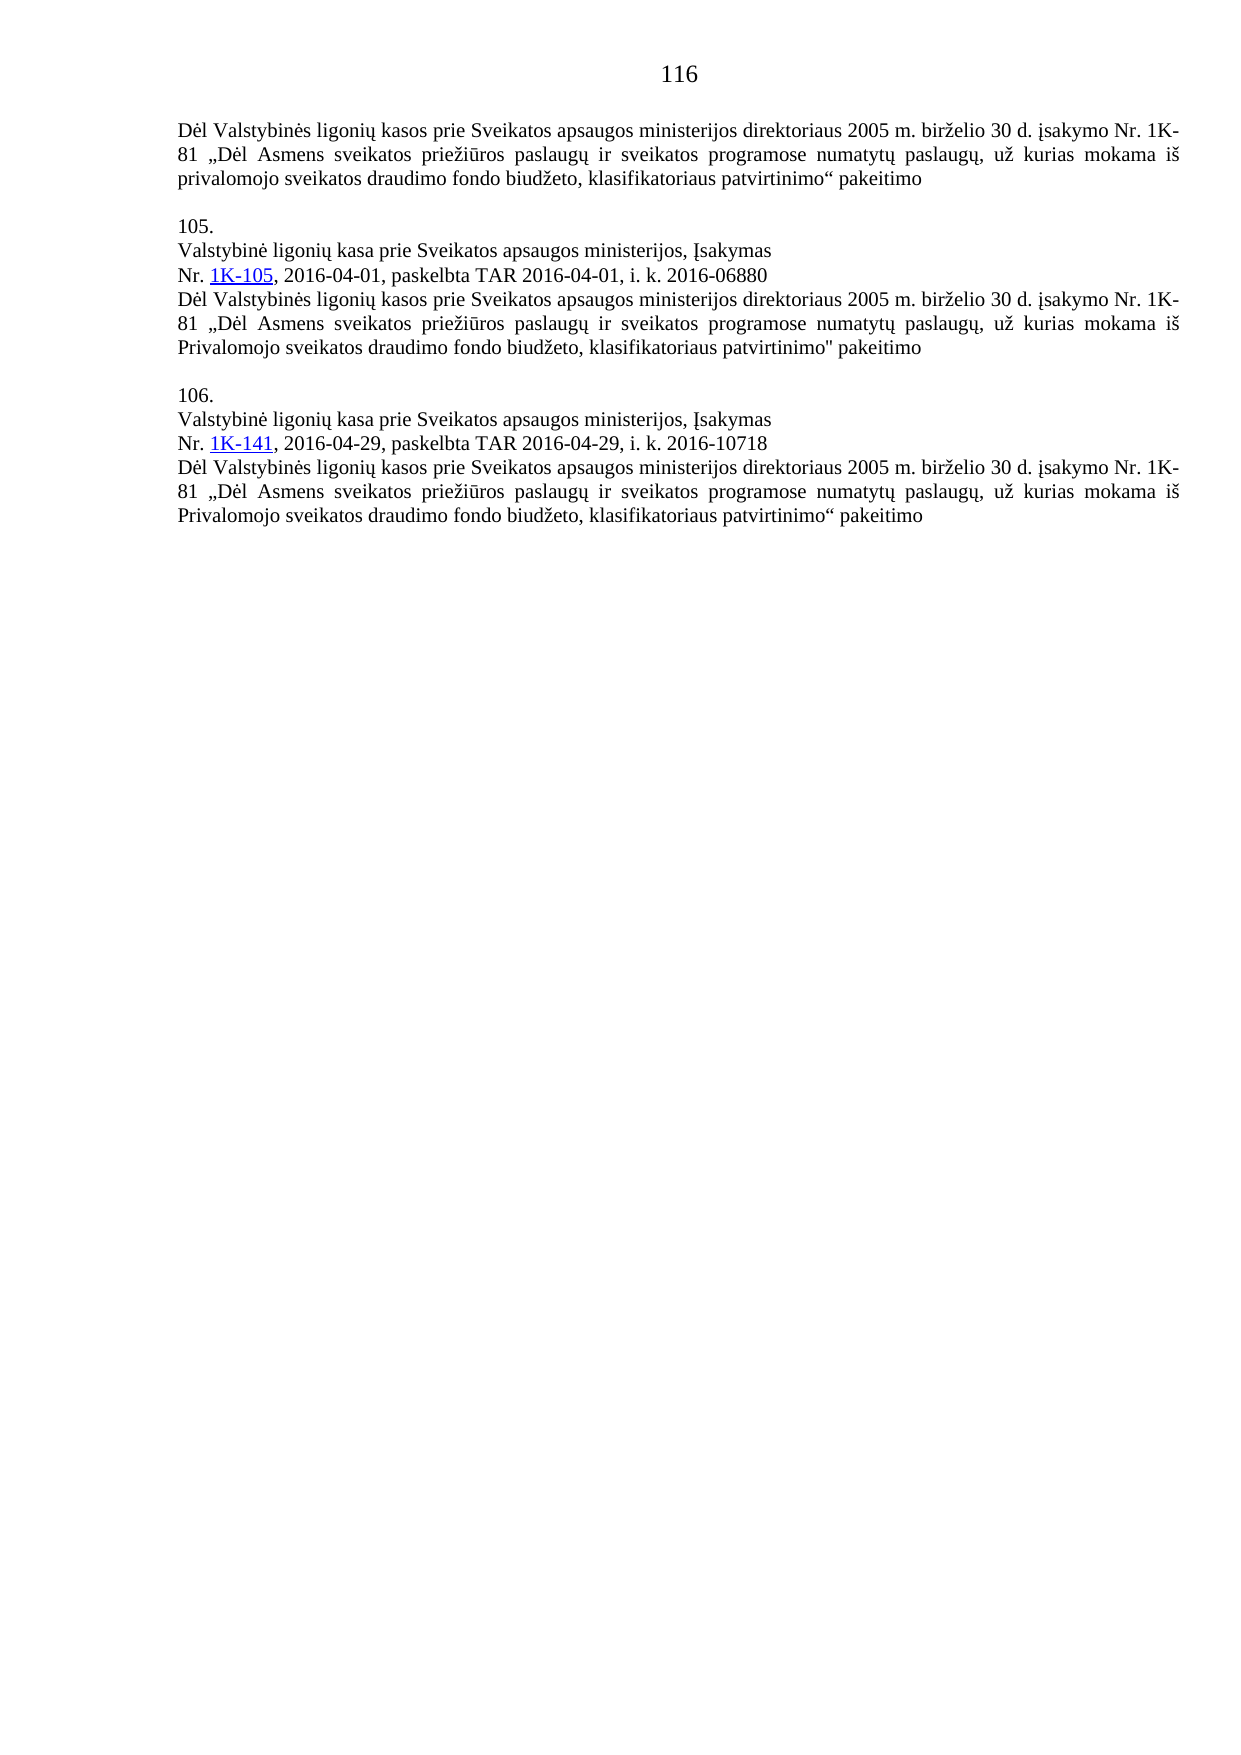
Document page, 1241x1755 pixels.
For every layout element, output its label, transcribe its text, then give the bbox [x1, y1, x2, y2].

text Dėl Valstybinės ligonių kasos prie Sveikatos apsaugos ministerijos direktoriaus 2005 m. birželio 30 d. įsakymo Nr. 1K-81 „Dėl Asmens sveikatos priežiūros paslaugų ir sveikatos programose numatytų paslaugų, už kurias mokama iš Privalomojo sveikatos draudimo fondo biudžeto, klasifikatoriaus patvirtinimo“ pakeitimo [177, 455, 1181, 527]
text Dėl Valstybinės ligonių kasos prie Sveikatos apsaugos ministerijos direktoriaus 2005 m. birželio 30 d. įsakymo Nr. 1K-81 „Dėl Asmens sveikatos priežiūros paslaugų ir sveikatos programose numatytų paslaugų, už kurias mokama iš Privalomojo sveikatos draudimo fondo biudžeto, klasifikatoriaus patvirtinimo'' pakeitimo [177, 287, 1181, 359]
text Valstybinė ligonių kasa prie Sveikatos apsaugos ministerijos, Įsakymas [177, 407, 1181, 431]
text Nr. 1K-141, 2016-04-29, paskelbta TAR 2016-04-29, i. k. 2016-10718 [177, 431, 1181, 455]
text Nr. 1K-105, 2016-04-01, paskelbta TAR 2016-04-01, i. k. 2016-06880 [177, 262, 1181, 287]
text Valstybinė ligonių kasa prie Sveikatos apsaugos ministerijos, Įsakymas [177, 238, 1181, 262]
text 106. [177, 383, 1181, 407]
text Dėl Valstybinės ligonių kasos prie Sveikatos apsaugos ministerijos direktoriaus 2005 m. birželio 30 d. įsakymo Nr. 1K-81 „Dėl Asmens sveikatos priežiūros paslaugų ir sveikatos programose numatytų paslaugų, už kurias mokama iš privalomojo sveikatos draudimo fondo biudžeto, klasifikatoriaus patvirtinimo“ pakeitimo [177, 118, 1181, 190]
text 105. [177, 214, 1181, 238]
